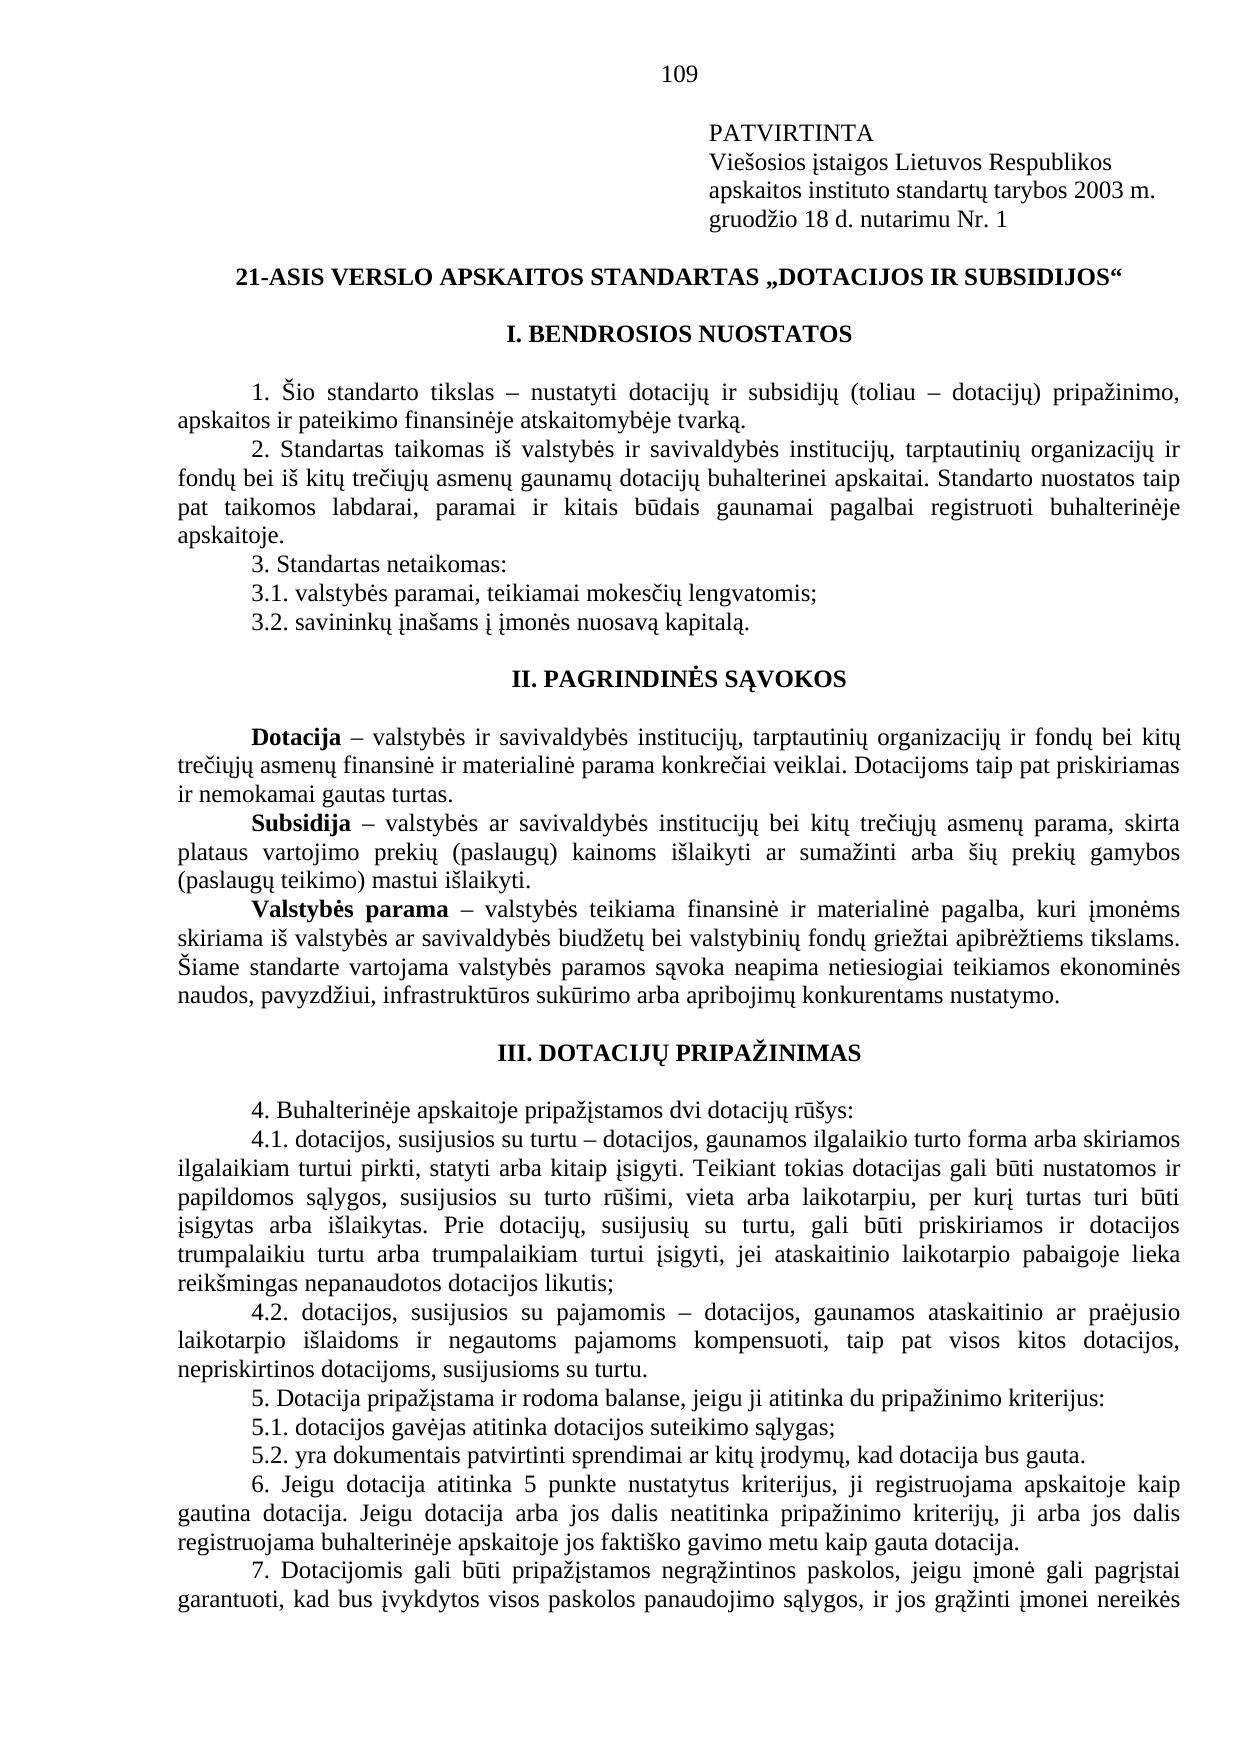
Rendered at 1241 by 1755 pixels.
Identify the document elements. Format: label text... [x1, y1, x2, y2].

text 3.2. savininkų įnašams į įmonės nuosavą kapitalą. [177, 607, 1181, 636]
text gruodžio 18 d. nutarimu Nr. 1 [177, 204, 1181, 233]
text 5. Dotacija pripažįstama ir rodoma balanse, jeigu ji atitinka du pripažinimo kriterijus: [177, 1383, 1181, 1412]
text Subsidija – valstybės ar savivaldybės institucijų bei kitų trečiųjų asmenų parama, skirta plataus vartojimo prekių (paslaugų) kainoms išlaikyti ar sumažinti arba šių prekių gamybos (paslaugų teikimo) mastui išlaikyti. [177, 808, 1181, 894]
text 5.2. yra dokumentais patvirtinti sprendimai ar kitų įrodymų, kad dotacija bus gauta. [177, 1441, 1181, 1469]
text Viešosios įstaigos Lietuvos Respublikos [177, 147, 1181, 176]
text I. BENDROSIOS NUOSTATOS [177, 319, 1181, 348]
text 2. Standartas taikomas iš valstybės ir savivaldybės institucijų, tarptautinių organizacijų ir fondų bei iš kitų trečiųjų asmenų gaunamų dotacijų buhalterinei apskaitai. Standarto nuostatos taip pat taikomos labdarai, paramai ir kitais būdais gaunamai pagalbai registruoti buhalterinėje apskaitoje. [177, 434, 1181, 549]
text 4.1. dotacijos, susijusios su turtu – dotacijos, gaunamos ilgalaikio turto forma arba skiriamos ilgalaikiam turtui pirkti, statyti arba kitaip įsigyti. Teikiant tokias dotacijas gali būti nustatomos ir papildomos sąlygos, susijusios su turto rūšimi, vieta arba laikotarpiu, per kurį turtas turi būti įsigytas arba išlaikytas. Prie dotacijų, susijusių su turtu, gali būti priskiriamos ir dotacijos trumpalaikiu turtu arba trumpalaikiam turtui įsigyti, jei ataskaitinio laikotarpio pabaigoje lieka reikšmingas nepanaudotos dotacijos likutis; [177, 1124, 1181, 1297]
text Valstybės parama – valstybės teikiama finansinė ir materialinė pagalba, kuri įmonėms skiriama iš valstybės ar savivaldybės biudžetų bei valstybinių fondų griežtai apibrėžtiems tikslams. Šiame standarte vartojama valstybės paramos sąvoka neapima netiesiogiai teikiamos ekonominės naudos, pavyzdžiui, infrastruktūros sukūrimo arba apribojimų konkurentams nustatymo. [177, 894, 1181, 1009]
text apskaitos instituto standartų tarybos 2003 m. [177, 176, 1181, 204]
text 5.1. dotacijos gavėjas atitinka dotacijos suteikimo sąlygas; [177, 1412, 1181, 1441]
text III. DOTACIJŲ PRIPAŽINIMAS [177, 1038, 1181, 1067]
text 7. Dotacijomis gali būti pripažįstamos negrąžintinos paskolos, jeigu įmonė gali pagrįstai garantuoti, kad bus įvykdytos visos paskolos panaudojimo sąlygos, ir jos grąžinti įmonei nereikės [177, 1556, 1181, 1613]
text II. PAGRINDINĖS SĄVOKOS [177, 664, 1181, 693]
text Dotacija – valstybės ir savivaldybės institucijų, tarptautinių organizacijų ir fondų bei kitų trečiųjų asmenų finansinė ir materialinė parama konkrečiai veiklai. Dotacijoms taip pat priskiriamas ir nemokamai gautas turtas. [177, 722, 1181, 808]
text 3. Standartas netaikomas: [177, 549, 1181, 578]
text 4. Buhalterinėje apskaitoje pripažįstamos dvi dotacijų rūšys: [177, 1096, 1181, 1124]
text 21-ASIS VERSLO APSKAITOS STANDARTAS „DOTACIJOS IR SUBSIDIJOS“ [177, 262, 1181, 291]
text 1. Šio standarto tikslas – nustatyti dotacijų ir subsidijų (toliau – dotacijų) pripažinimo, apskaitos ir pateikimo finansinėje atskaitomybėje tvarką. [177, 377, 1181, 434]
text PATVIRTINTA [709, 118, 1181, 147]
text 6. Jeigu dotacija atitinka 5 punkte nustatytus kriterijus, ji registruojama apskaitoje kaip gautina dotacija. Jeigu dotacija arba jos dalis neatitinka pripažinimo kriterijų, ji arba jos dalis registruojama buhalterinėje apskaitoje jos faktiško gavimo metu kaip gauta dotacija. [177, 1469, 1181, 1556]
text 3.1. valstybės paramai, teikiamai mokesčių lengvatomis; [177, 578, 1181, 607]
text 4.2. dotacijos, susijusios su pajamomis – dotacijos, gaunamos ataskaitinio ar praėjusio laikotarpio išlaidoms ir negautoms pajamoms kompensuoti, taip pat visos kitos dotacijos, nepriskirtinos dotacijoms, susijusioms su turtu. [177, 1297, 1181, 1383]
